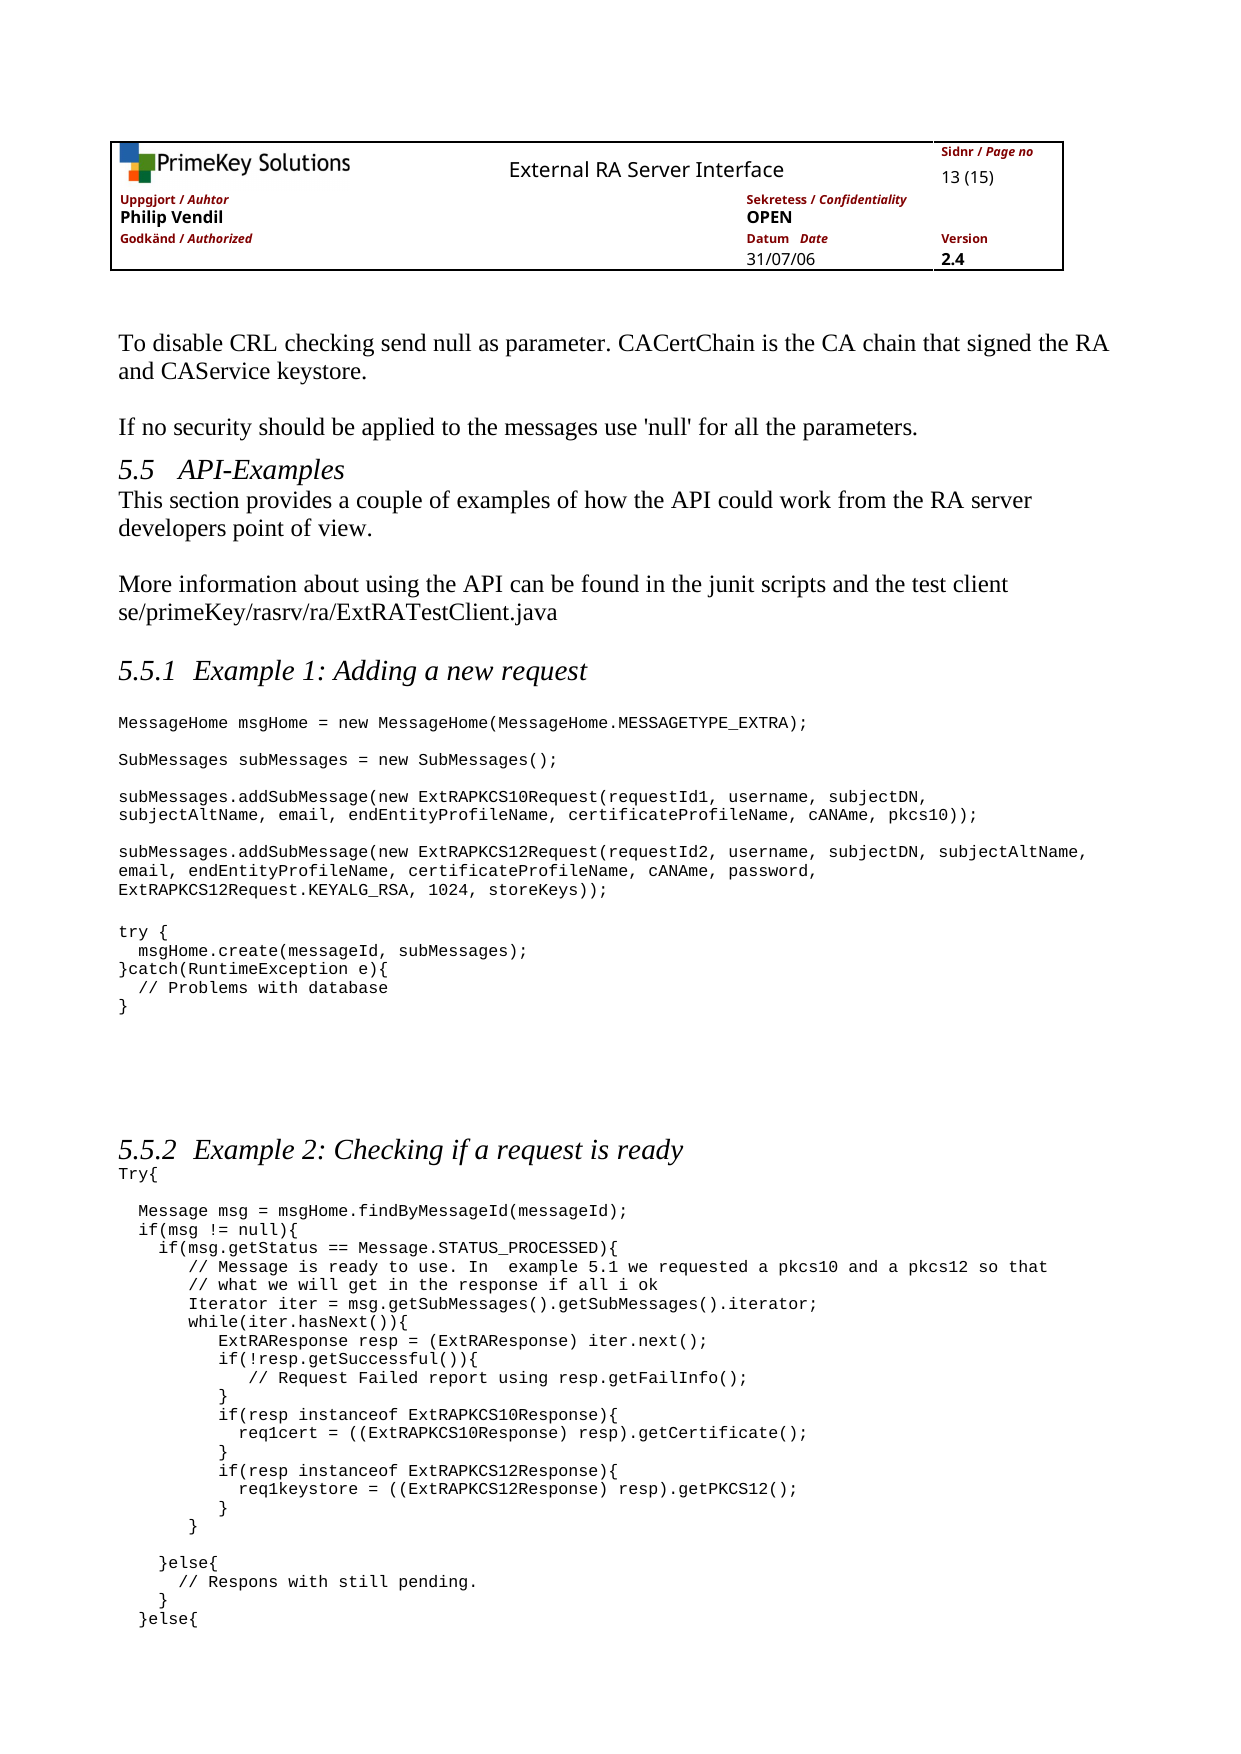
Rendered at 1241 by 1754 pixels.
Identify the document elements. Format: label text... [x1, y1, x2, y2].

text try { [118, 924, 1122, 942]
text req1cert = ((ExtRAPKCS10Response) resp).getCertificate(); [118, 1425, 1122, 1444]
text // what we will get in the response if all i ok [118, 1277, 1122, 1296]
text // Respons with still pending. [118, 1574, 1122, 1592]
text This section provides a couple of examples of how the API could work from the RA server developers point of view. [118, 486, 1122, 542]
text Try{ [118, 1166, 1122, 1184]
text subMessages.addSubMessage(new ExtRAPKCS12Request(requestId2, username, subjectDN, subjectAltName, email, endEntityProfileName, certificateProfileName, cANAme, password, ExtRAPKCS12Request.KEYALG_RSA, 1024, storeKeys)); [118, 844, 1122, 900]
text SubMessages subMessages = new SubMessages(); [118, 752, 1122, 770]
text } [118, 1444, 1122, 1462]
subtitle API-Examples [118, 453, 1122, 486]
text } [118, 1592, 1122, 1611]
text subMessages.addSubMessage(new ExtRAPKCS10Request(requestId1, username, subjectDN, subjectAltName, email, endEntityProfileName, certificateProfileName, cANAme, pkcs10)); [118, 789, 1122, 826]
text To disable CRL checking send null as parameter. CACertChain is the CA chain that signed the RA and CAService keystore. [118, 329, 1122, 385]
text // Problems with database [118, 979, 1122, 998]
text if(resp instanceof ExtRAPKCS10Response){ [118, 1407, 1122, 1425]
text msgHome.create(messageId, subMessages); [118, 942, 1122, 961]
text if(msg.getStatus == Message.STATUS_PROCESSED){ [118, 1240, 1122, 1258]
text More information about using the API can be found in the junit scripts and the test client se/primeKey/rasrv/ra/ExtRATestClient.java [118, 570, 1122, 626]
text while(iter.hasNext()){ [118, 1314, 1122, 1333]
text // Message is ready to use. In example 5.1 we requested a pkcs10 and a pkcs12 so that [118, 1258, 1122, 1277]
text }else{ [118, 1555, 1122, 1574]
text if(resp instanceof ExtRAPKCS12Response){ [118, 1462, 1122, 1481]
text } [118, 1388, 1122, 1407]
text } [118, 1499, 1122, 1518]
text } [118, 1518, 1122, 1537]
text Iterator iter = msg.getSubMessages().getSubMessages().iterator; [118, 1296, 1122, 1314]
text Message msg = msgHome.findByMessageId(messageId); [118, 1203, 1122, 1221]
text } [118, 998, 1122, 1017]
text If no security should be applied to the messages use 'null' for all the parameters. [118, 413, 1122, 441]
text }catch(RuntimeException e){ [118, 961, 1122, 979]
subtitle Example 1: Adding a new request [118, 654, 1122, 687]
text if(!resp.getSuccessful()){ [118, 1351, 1122, 1370]
subtitle Example 2: Checking if a request is ready [118, 1133, 1122, 1166]
text MessageHome msgHome = new MessageHome(MessageHome.MESSAGETYPE_EXTRA); [118, 714, 1122, 733]
text ExtRAResponse resp = (ExtRAResponse) iter.next(); [118, 1333, 1122, 1351]
text if(msg != null){ [118, 1221, 1122, 1240]
text req1keystore = ((ExtRAPKCS12Response) resp).getPKCS12(); [118, 1481, 1122, 1499]
text }else{ [118, 1611, 1122, 1629]
text // Request Failed report using resp.getFailInfo(); [118, 1370, 1122, 1388]
